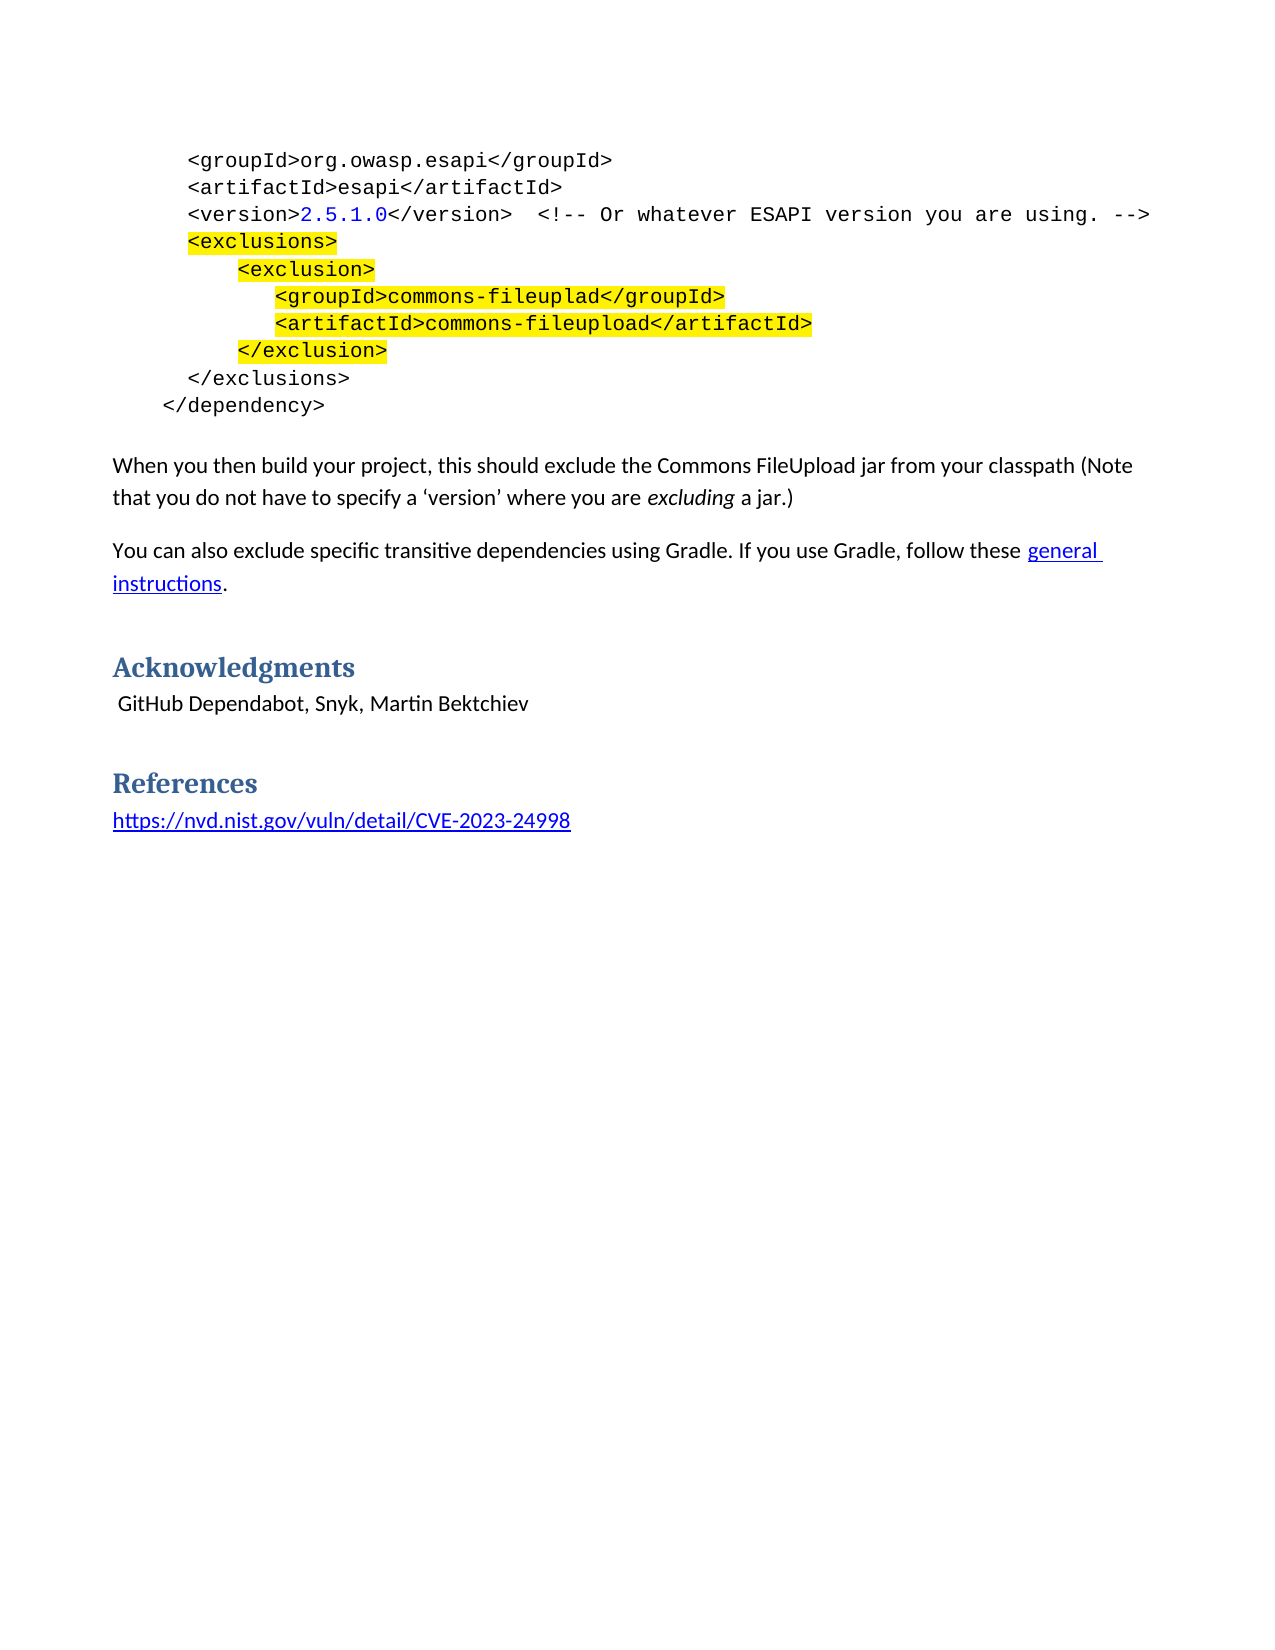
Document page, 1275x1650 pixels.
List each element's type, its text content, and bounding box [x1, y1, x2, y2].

text </exclusions> [112, 367, 1162, 391]
text GitHub Dependabot, Snyk, Martin Bektchiev [112, 689, 1162, 717]
text <artifactId>esapi</artifactId> [112, 177, 1162, 201]
text When you then build your project, this should exclude the Commons FileUpload jar from your classpath (Note that you do not have to specify a ‘version’ where you are excluding a jar.) [112, 451, 1162, 512]
text <exclusion> [112, 259, 1162, 282]
text </exclusion> [112, 340, 1162, 364]
text <groupId>org.owasp.esapi</groupId> [112, 150, 1162, 174]
text <exclusions> [112, 232, 1162, 255]
text <version>2.5.1.0</version> <!-- Or whatever ESAPI version you are using. --> [112, 204, 1162, 228]
subtitle References [112, 767, 1162, 801]
text </dependency> [112, 395, 1162, 418]
text <artifactId>commons-fileupload</artifactId> [112, 313, 1162, 337]
subtitle Acknowledgments [112, 651, 1162, 684]
text <groupId>commons-fileuplad</groupId> [112, 286, 1162, 309]
text You can also exclude specific transitive dependencies using Gradle. If you use Gradle, follow these general instructions. [112, 537, 1162, 597]
text https://nvd.nist.gov/vuln/detail/CVE-2023-24998 [112, 806, 1162, 834]
